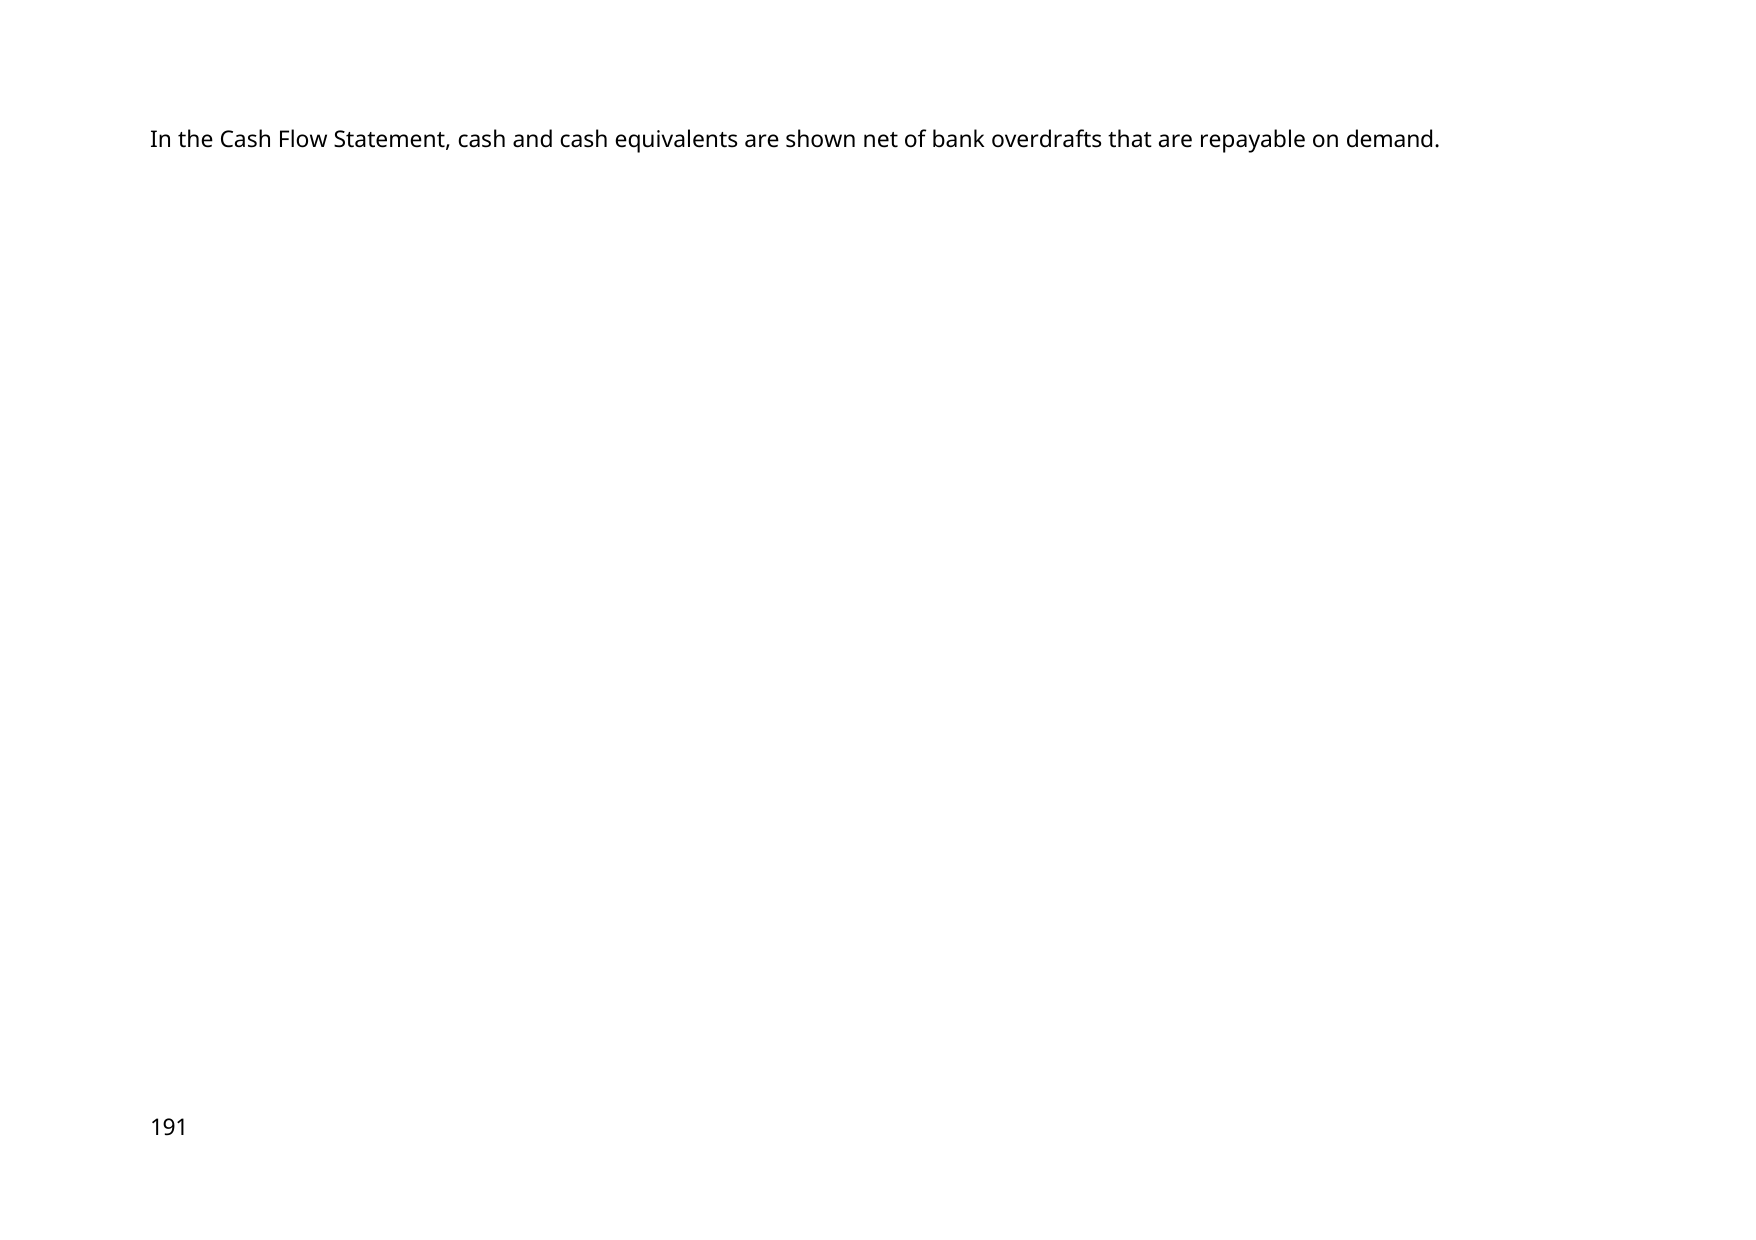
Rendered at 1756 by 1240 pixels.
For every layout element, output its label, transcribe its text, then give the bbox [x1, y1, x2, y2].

text In the Cash Flow Statement, cash and cash equivalents are shown net of bank overdrafts that are repayable on demand. [150, 123, 1726, 154]
